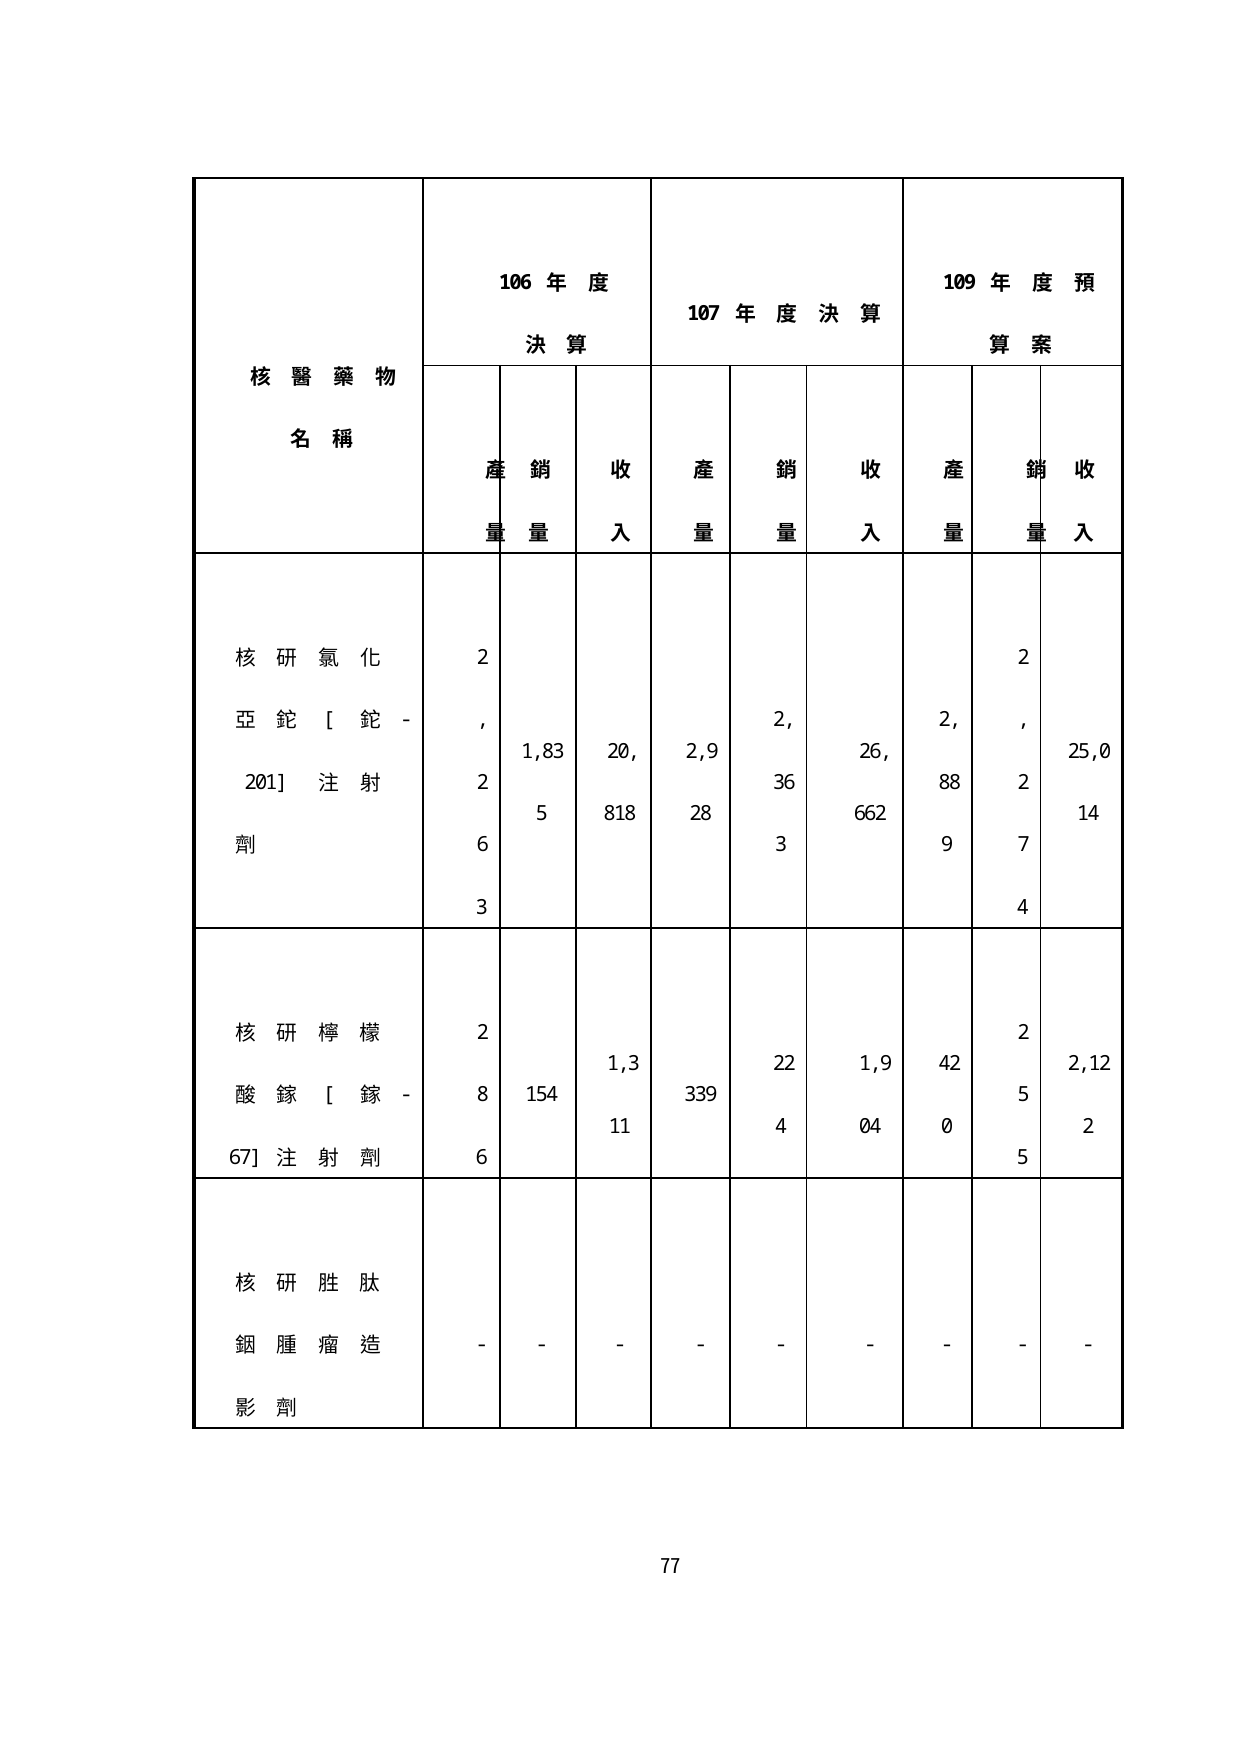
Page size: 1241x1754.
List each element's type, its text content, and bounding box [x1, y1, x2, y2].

table_cell 核研檸檬酸鎵[鎵-67]注射劑 [196, 929, 422, 1177]
table_cell - [577, 1179, 650, 1427]
table_cell 107年度決算 [652, 179, 902, 365]
table_cell - [424, 1179, 499, 1427]
table_cell - [973, 1179, 1040, 1427]
table_cell 1,311 [577, 929, 650, 1177]
table_cell 收入 [1041, 366, 1121, 552]
table_cell 核研氯化亞鉈[鉈-201]注射劑 [196, 554, 422, 927]
table_cell 2,363 [731, 554, 806, 927]
table_cell 2,274 [973, 554, 1040, 927]
table_cell 2,928 [652, 554, 729, 927]
table_cell - [807, 1179, 902, 1427]
table_cell 核研胜肽銦腫瘤造影劑 [196, 1179, 422, 1427]
table_cell 255 [973, 929, 1040, 1177]
table_cell 2,263 [424, 554, 499, 927]
table_cell - [731, 1179, 806, 1427]
table_cell 產量 [652, 366, 729, 552]
table_cell 1,835 [501, 554, 575, 927]
table_cell 產量 [424, 366, 499, 552]
table_cell 產量 [904, 366, 971, 552]
table_cell 20,818 [577, 554, 650, 927]
table_cell 25,014 [1041, 554, 1121, 927]
table_cell 224 [731, 929, 806, 1177]
table_cell - [1041, 1179, 1121, 1427]
table_cell 339 [652, 929, 729, 1177]
table_cell - [652, 1179, 729, 1427]
table_cell 銷量 [973, 366, 1040, 552]
table_cell 核醫藥物名稱 [196, 179, 422, 552]
table_cell 154 [501, 929, 575, 1177]
table_cell 26,662 [807, 554, 902, 927]
table_cell 2,889 [904, 554, 971, 927]
table_cell 109年度預算案 [904, 179, 1121, 365]
table_cell 106年度決算 [424, 179, 650, 365]
table_cell 收入 [807, 366, 902, 552]
table_cell 2,122 [1041, 929, 1121, 1177]
table_cell 1,904 [807, 929, 902, 1177]
table_cell 銷量 [731, 366, 806, 552]
table_cell 銷量 [501, 366, 575, 552]
table_cell 286 [424, 929, 499, 1177]
table_cell 收入 [577, 366, 650, 552]
table_cell - [904, 1179, 971, 1427]
table_cell - [501, 1179, 575, 1427]
table_cell 420 [904, 929, 971, 1177]
